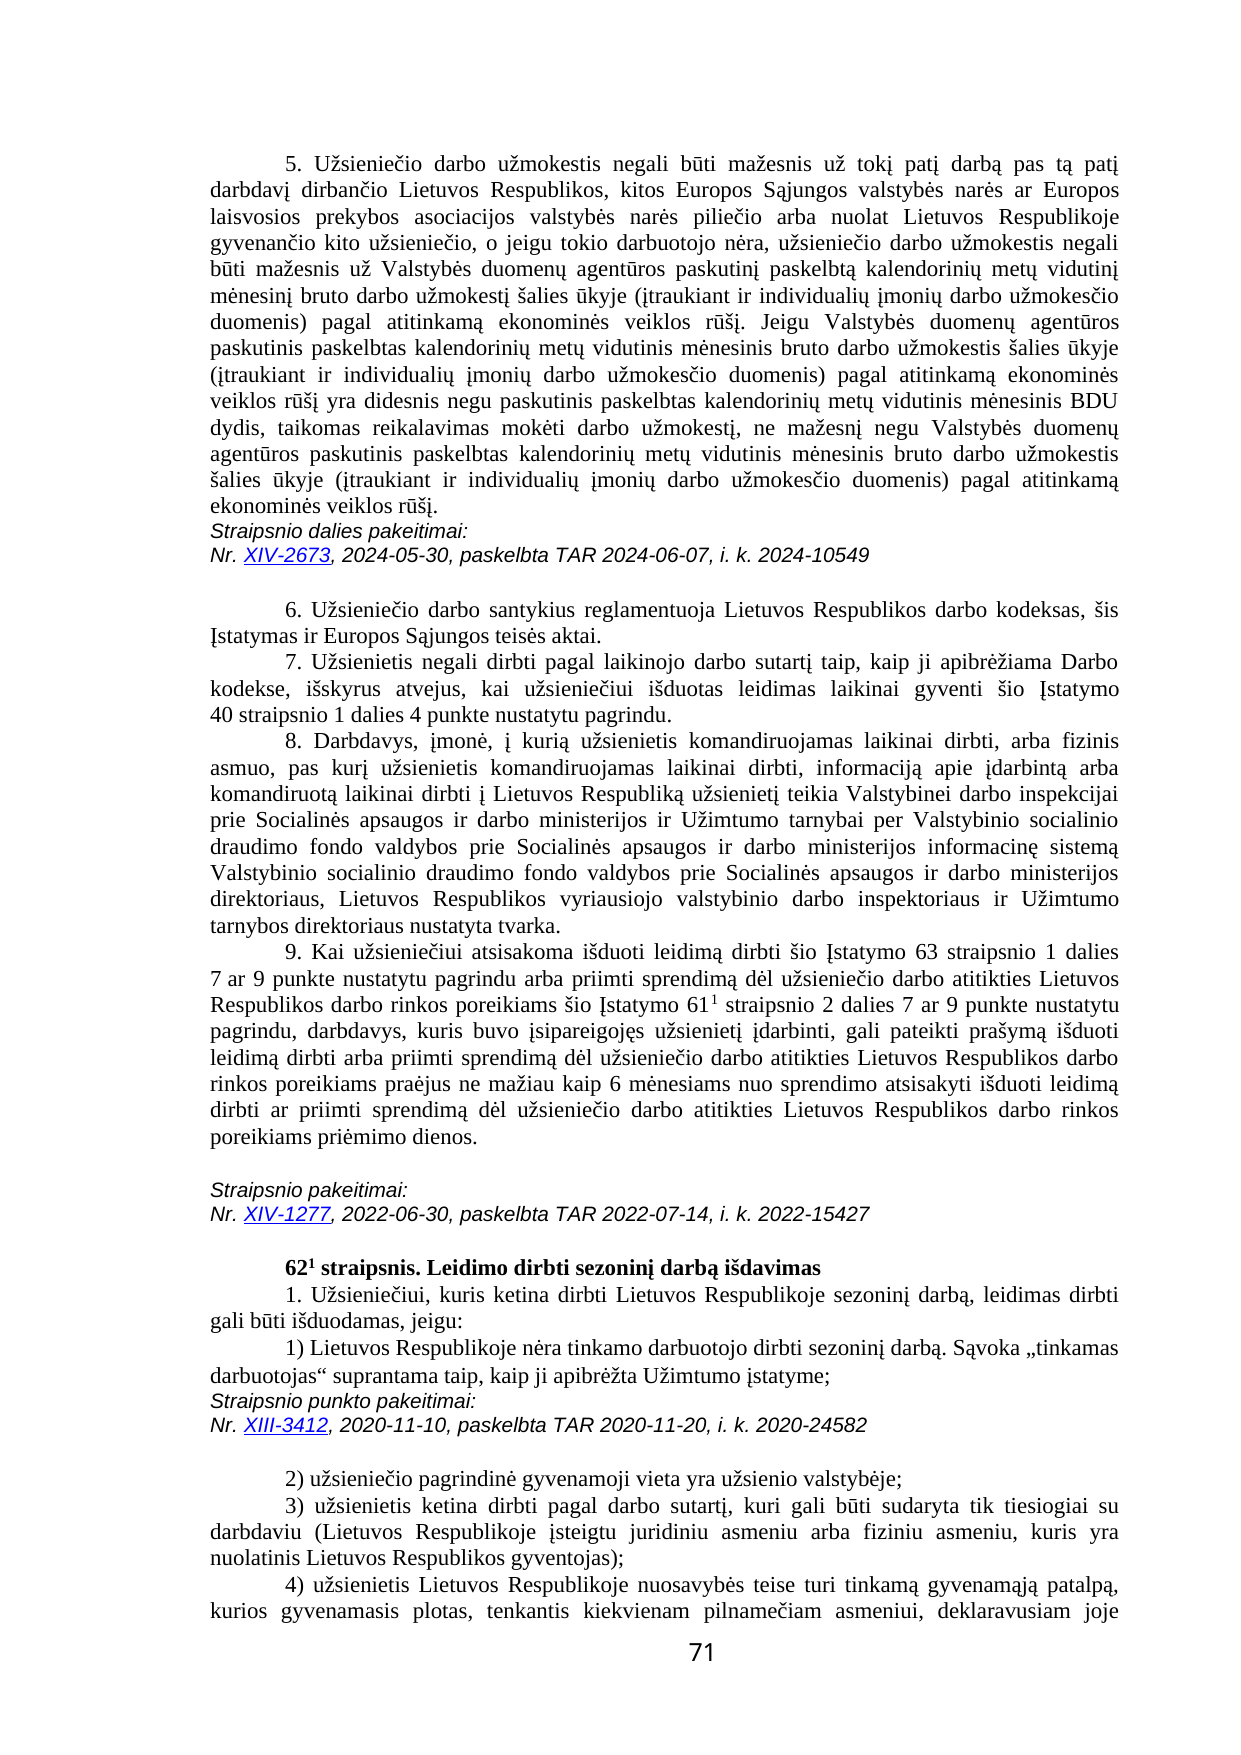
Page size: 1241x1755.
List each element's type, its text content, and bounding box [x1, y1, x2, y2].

text Straipsnio pakeitimai: [210, 1178, 1120, 1202]
text 5. Užsieniečio darbo užmokestis negali būti mažesnis už tokį patį darbą pas tą patį darbdavį dirbančio Lietuvos Respublikos, kitos Europos Sąjungos valstybės narės ar Europos laisvosios prekybos asociacijos valstybės narės piliečio arba nuolat Lietuvos Respublikoje gyvenančio kito užsieniečio, o jeigu tokio darbuotojo nėra, užsieniečio darbo užmokestis negali būti mažesnis už Valstybės duomenų agentūros paskutinį paskelbtą kalendorinių metų vidutinį mėnesinį bruto darbo užmokestį šalies ūkyje (įtraukiant ir individualių įmonių darbo užmokesčio duomenis) pagal atitinkamą ekonominės veiklos rūšį. Jeigu Valstybės duomenų agentūros paskutinis paskelbtas kalendorinių metų vidutinis mėnesinis bruto darbo užmokestis šalies ūkyje (įtraukiant ir individualių įmonių darbo užmokesčio duomenis) pagal atitinkamą ekonominės veiklos rūšį yra didesnis negu paskutinis paskelbtas kalendorinių metų vidutinis mėnesinis BDU dydis, taikomas reikalavimas mokėti darbo užmokestį, ne mažesnį negu Valstybės duomenų agentūros paskutinis paskelbtas kalendorinių metų vidutinis mėnesinis bruto darbo užmokestis šalies ūkyje (įtraukiant ir individualių įmonių darbo užmokesčio duomenis) pagal atitinkamą ekonominės veiklos rūšį. [210, 150, 1120, 519]
text 9. Kai užsieniečiui atsisakoma išduoti leidimą dirbti šio Įstatymo 63 straipsnio 1 dalies 7 ar 9 punkte nustatytu pagrindu arba priimti sprendimą dėl užsieniečio darbo atitikties Lietuvos Respublikos darbo rinkos poreikiams šio Įstatymo 611 straipsnio 2 dalies 7 ar 9 punkte nustatytu pagrindu, darbdavys, kuris buvo įsipareigojęs užsienietį įdarbinti, gali pateikti prašymą išduoti leidimą dirbti arba priimti sprendimą dėl užsieniečio darbo atitikties Lietuvos Respublikos darbo rinkos poreikiams praėjus ne mažiau kaip 6 mėnesiams nuo sprendimo atsisakyti išduoti leidimą dirbti ar priimti sprendimą dėl užsieniečio darbo atitikties Lietuvos Respublikos darbo rinkos poreikiams priėmimo dienos. [210, 938, 1120, 1149]
text 2) užsieniečio pagrindinė gyvenamoji vieta yra užsienio valstybėje; [210, 1465, 1120, 1492]
text Nr. XIII-3412, 2020-11-10, paskelbta TAR 2020-11-20, i. k. 2020-24582 [210, 1413, 1120, 1437]
text 8. Darbdavys, įmonė, į kurią užsienietis komandiruojamas laikinai dirbti, arba fizinis asmuo, pas kurį užsienietis komandiruojamas laikinai dirbti, informaciją apie įdarbintą arba komandiruotą laikinai dirbti į Lietuvos Respubliką užsienietį teikia Valstybinei darbo inspekcijai prie Socialinės apsaugos ir darbo ministerijos ir Užimtumo tarnybai per Valstybinio socialinio draudimo fondo valdybos prie Socialinės apsaugos ir darbo ministerijos informacinę sistemą Valstybinio socialinio draudimo fondo valdybos prie Socialinės apsaugos ir darbo ministerijos direktoriaus, Lietuvos Respublikos vyriausiojo valstybinio darbo inspektoriaus ir Užimtumo tarnybos direktoriaus nustatyta tvarka. [210, 727, 1120, 938]
text Nr. XIV-1277, 2022-06-30, paskelbta TAR 2022-07-14, i. k. 2022-15427 [210, 1202, 1120, 1226]
text 621 straipsnis. Leidimo dirbti sezoninį darbą išdavimas [210, 1254, 1120, 1281]
text 6. Užsieniečio darbo santykius reglamentuoja Lietuvos Respublikos darbo kodeksas, šis Įstatymas ir Europos Sąjungos teisės aktai. [210, 596, 1120, 648]
text Straipsnio punkto pakeitimai: [210, 1389, 1120, 1413]
text Nr. XIV-2673, 2024-05-30, paskelbta TAR 2024-06-07, i. k. 2024-10549 [210, 543, 1120, 567]
text Straipsnio dalies pakeitimai: [210, 519, 1120, 543]
text 1) Lietuvos Respublikoje nėra tinkamo darbuotojo dirbti sezoninį darbą. Sąvoka „tinkamas darbuotojas“ suprantama taip, kaip ji apibrėžta Užimtumo įstatyme; [210, 1333, 1120, 1389]
text 4) užsienietis Lietuvos Respublikoje nuosavybės teise turi tinkamą gyvenamąją patalpą, kurios gyvenamasis plotas, tenkantis kiekvienam pilnamečiam asmeniui, deklaravusiam joje [210, 1571, 1120, 1623]
text 1. Užsieniečiui, kuris ketina dirbti Lietuvos Respublikoje sezoninį darbą, leidimas dirbti gali būti išduodamas, jeigu: [210, 1281, 1120, 1333]
text 7. Užsienietis negali dirbti pagal laikinojo darbo sutartį taip, kaip ji apibrėžiama Darbo kodekse, išskyrus atvejus, kai užsieniečiui išduotas leidimas laikinai gyventi šio Įstatymo 40 straipsnio 1 dalies 4 punkte nustatytu pagrindu. [210, 648, 1120, 727]
text 3) užsienietis ketina dirbti pagal darbo sutartį, kuri gali būti sudaryta tik tiesiogiai su darbdaviu (Lietuvos Respublikoje įsteigtu juridiniu asmeniu arba fiziniu asmeniu, kuris yra nuolatinis Lietuvos Respublikos gyventojas); [210, 1492, 1120, 1571]
